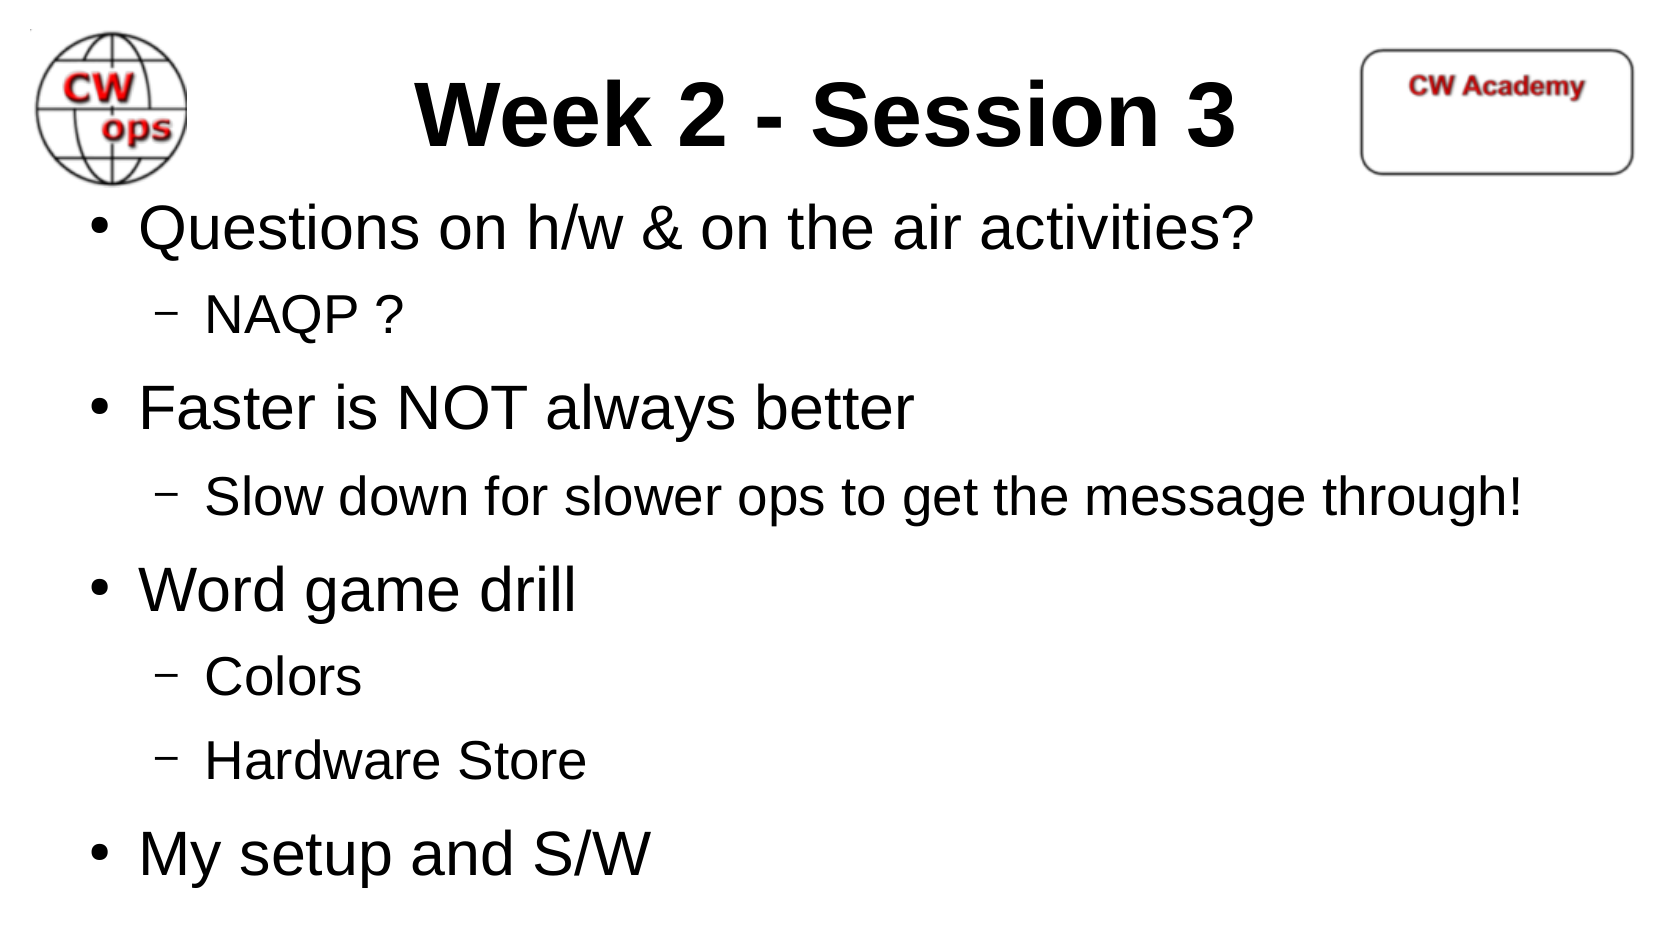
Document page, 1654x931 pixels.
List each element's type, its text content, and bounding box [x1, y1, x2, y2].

title Week 2 - Session 3 [82, 37, 1571, 192]
list Questions on h/w & on the air activities? NAQP ? Faster is NOT always better Slow down for slower ops to get the message through! Word game drill Colors Hardware Store My setup and S/W [71, 192, 1606, 901]
picture [30, 29, 187, 194]
picture [1571, 37, 1640, 186]
